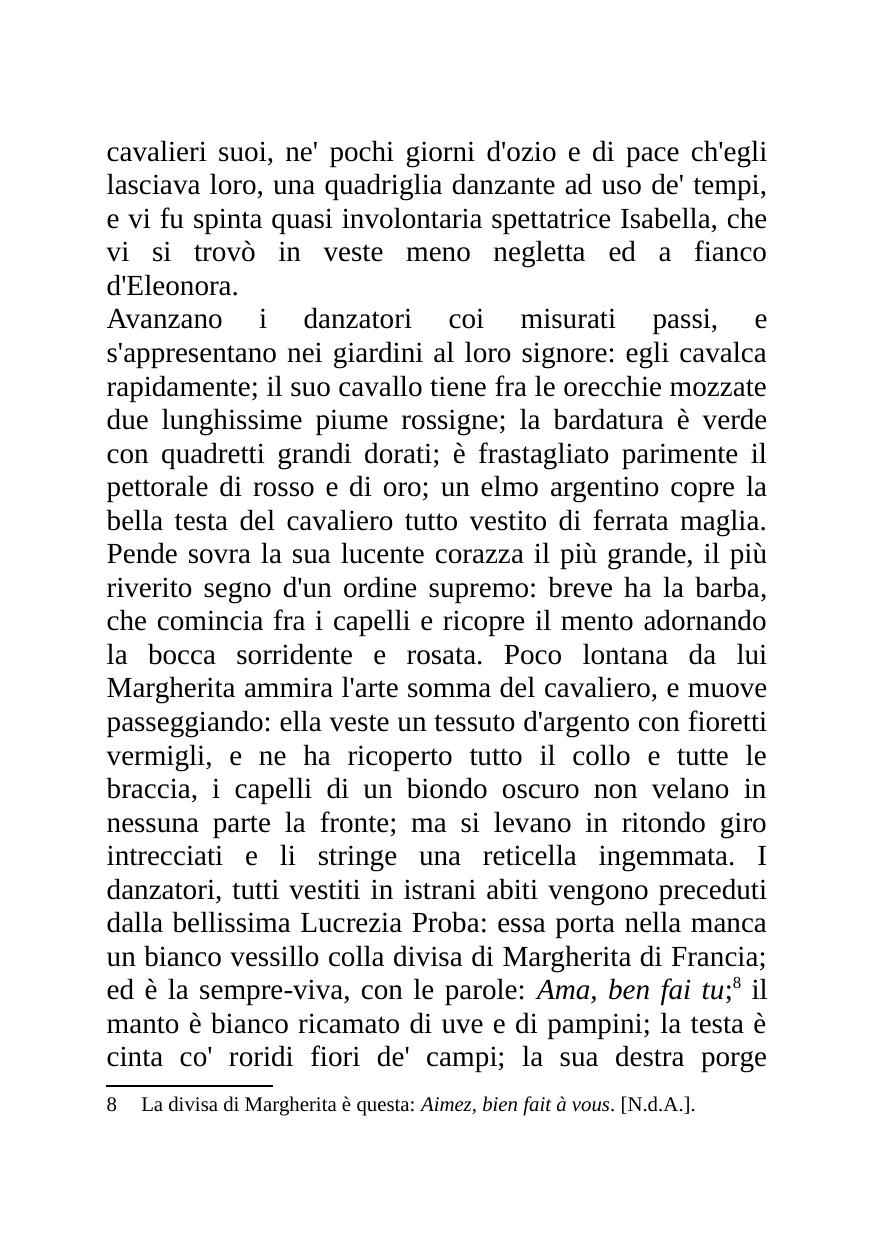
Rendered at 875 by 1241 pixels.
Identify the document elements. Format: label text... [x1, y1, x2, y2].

text Avanzano i danzatori coi misurati passi, e s'appresentano nei giardini al loro signore: egli cavalca rapidamente; il suo cavallo tiene fra le orecchie mozzate due lunghissime piume rossigne; la bardatura è verde con quadretti grandi dorati; è frastagliato parimente il pettorale di rosso e di oro; un elmo argentino copre la bella testa del cavaliero tutto vestito di ferrata maglia. Pende sovra la sua lucente corazza il più grande, il più riverito segno d'un ordine supremo: breve ha la barba, che comincia fra i capelli e ricopre il mento adornando la bocca sorridente e rosata. Poco lontana da lui Margherita ammira l'arte somma del cavaliero, e muove passeggiando: ella veste un tessuto d'argento con fioretti vermigli, e ne ha ricoperto tutto il collo e tutte le braccia, i capelli di un biondo oscuro non velano in nessuna parte la fronte; ma si levano in ritondo giro intrecciati e li stringe una reticella ingemmata. I danzatori, tutti vestiti in istrani abiti vengono preceduti dalla bellissima Lucrezia Proba: essa porta nella manca un bianco vessillo colla divisa di Margherita di Francia; ed è la sempre-viva, con le parole: Ama, ben fai tu; il manto è bianco ricamato di uve e di pampini; la testa è cinta co' roridi fiori de' campi; la sua destra porge [106, 302, 768, 1073]
text cavalieri suoi, ne' pochi giorni d'ozio e di pace ch'egli lasciava loro, una quadriglia danzante ad uso de' tempi, e vi fu spinta quasi involontaria spettatrice Isabella, che vi si trovò in veste meno negletta ed a fianco d'Eleonora. [106, 134, 768, 302]
text La divisa di Margherita è questa: Aimez, bien fait à vous. [N.d.A.]. [106, 1092, 768, 1116]
